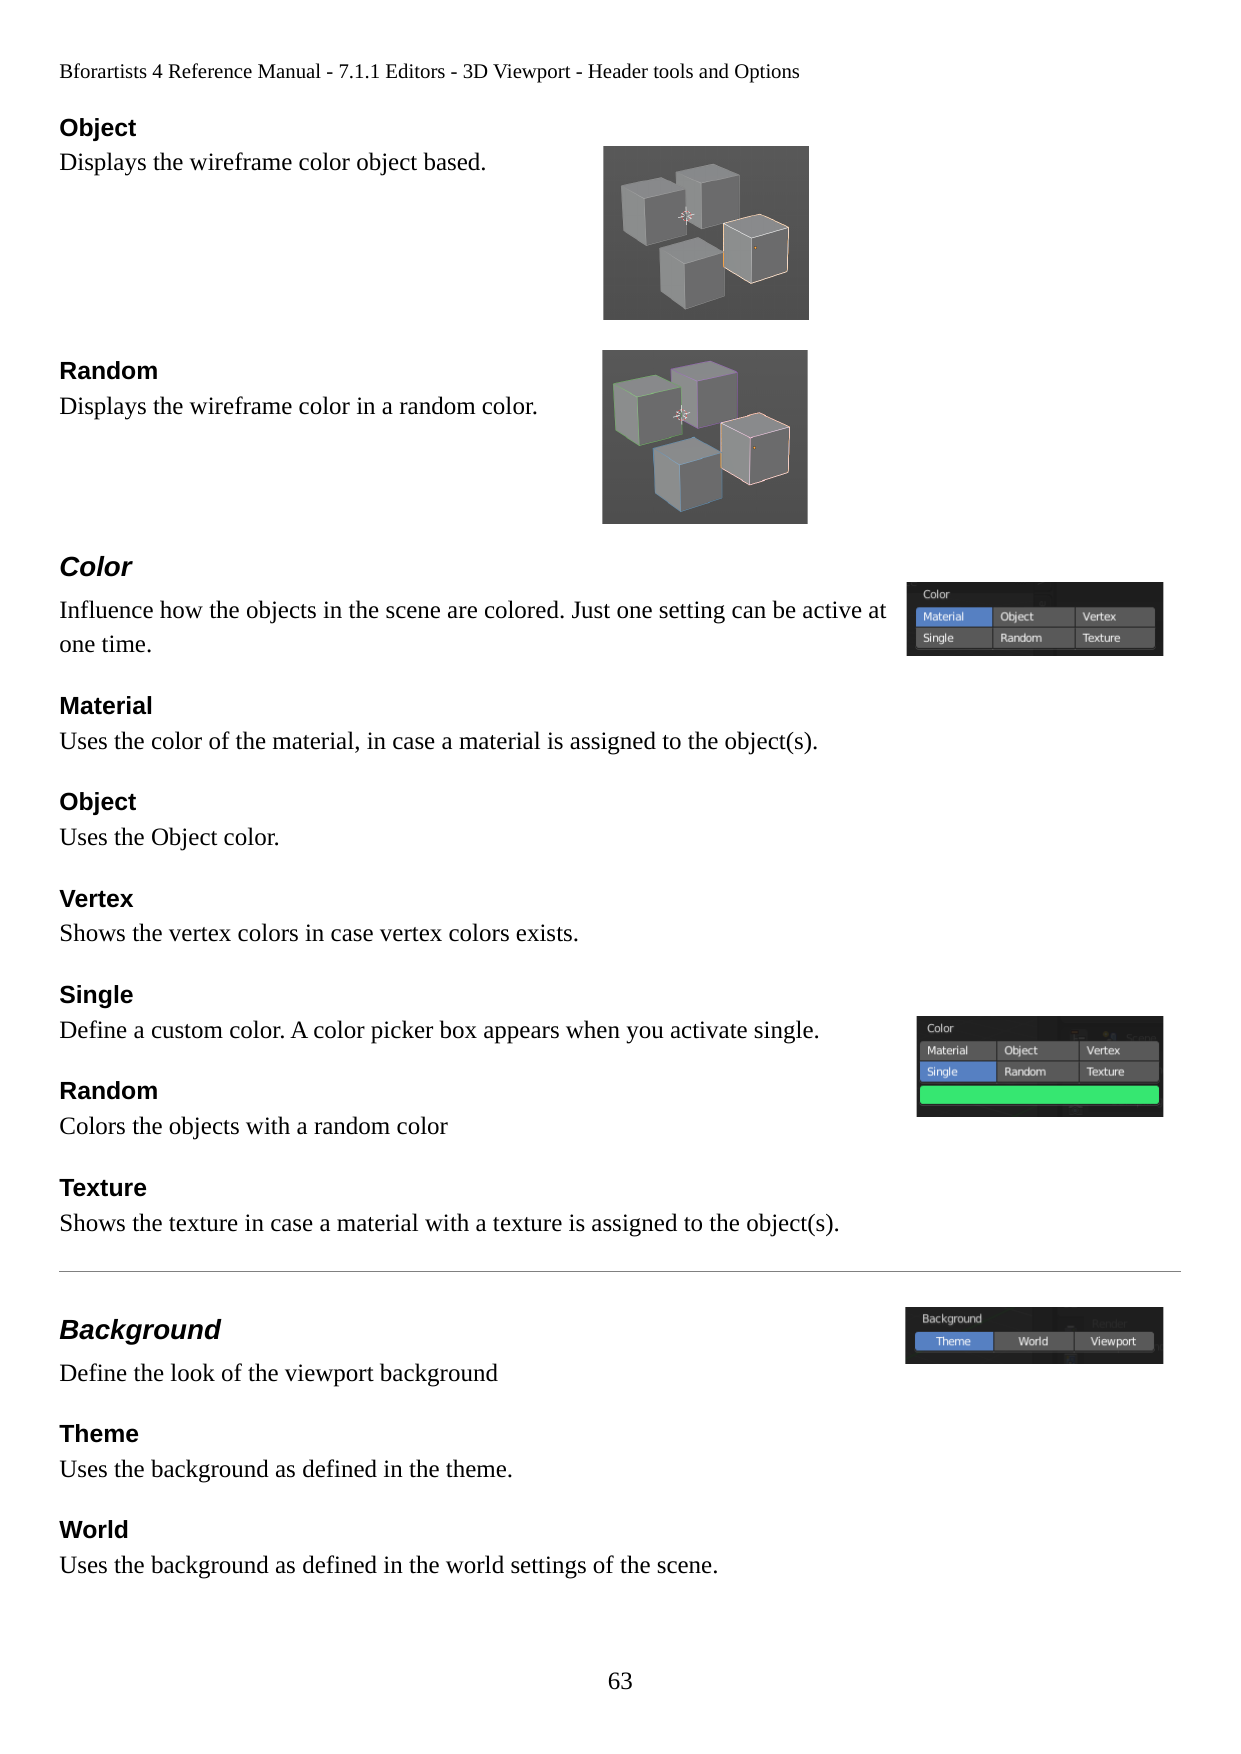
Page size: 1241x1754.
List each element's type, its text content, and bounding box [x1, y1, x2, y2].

subtitle [808, 356, 1181, 385]
subtitle Object [59, 113, 1181, 141]
subtitle World [59, 1516, 1181, 1544]
text Shows the texture in case a material with a texture is assigned to the object(s). [59, 1208, 1181, 1236]
subtitle Object [59, 787, 1181, 816]
text Influence how the objects in the scene are colored. Just one setting can be active at one time. [59, 595, 1181, 658]
subtitle Material [59, 691, 1181, 719]
subtitle Theme [59, 1419, 1181, 1448]
picture [602, 350, 808, 524]
text Define the look of the viewport background [59, 1358, 1181, 1386]
subtitle Vertex [59, 884, 1181, 912]
subtitle Random [59, 1076, 916, 1105]
picture [906, 582, 1164, 656]
picture [603, 146, 809, 320]
text [808, 391, 1181, 420]
text Shows the vertex colors in case vertex colors exists. [59, 918, 1181, 947]
picture [905, 1307, 1164, 1364]
subtitle Random [59, 356, 602, 385]
text Uses the background as defined in the world settings of the scene. [59, 1550, 1181, 1579]
text Uses the Object color. [59, 822, 1181, 851]
subtitle Single [59, 980, 1181, 1009]
subtitle Color [59, 551, 1181, 582]
text Define a custom color. A color picker box appears when you activate single. [59, 1015, 1181, 1044]
text Displays the wireframe color in a random color. [59, 391, 602, 420]
picture [916, 1016, 1164, 1117]
subtitle Background [59, 1313, 905, 1345]
subtitle [1164, 1076, 1181, 1105]
subtitle Texture [59, 1173, 1181, 1201]
text [809, 147, 1181, 176]
text Uses the color of the material, in case a material is assigned to the object(s). [59, 726, 1181, 754]
text Colors the objects with a random color [59, 1111, 1181, 1140]
text Displays the wireframe color object based. [59, 147, 603, 176]
text Uses the background as defined in the theme. [59, 1454, 1181, 1483]
subtitle [1164, 1313, 1181, 1345]
